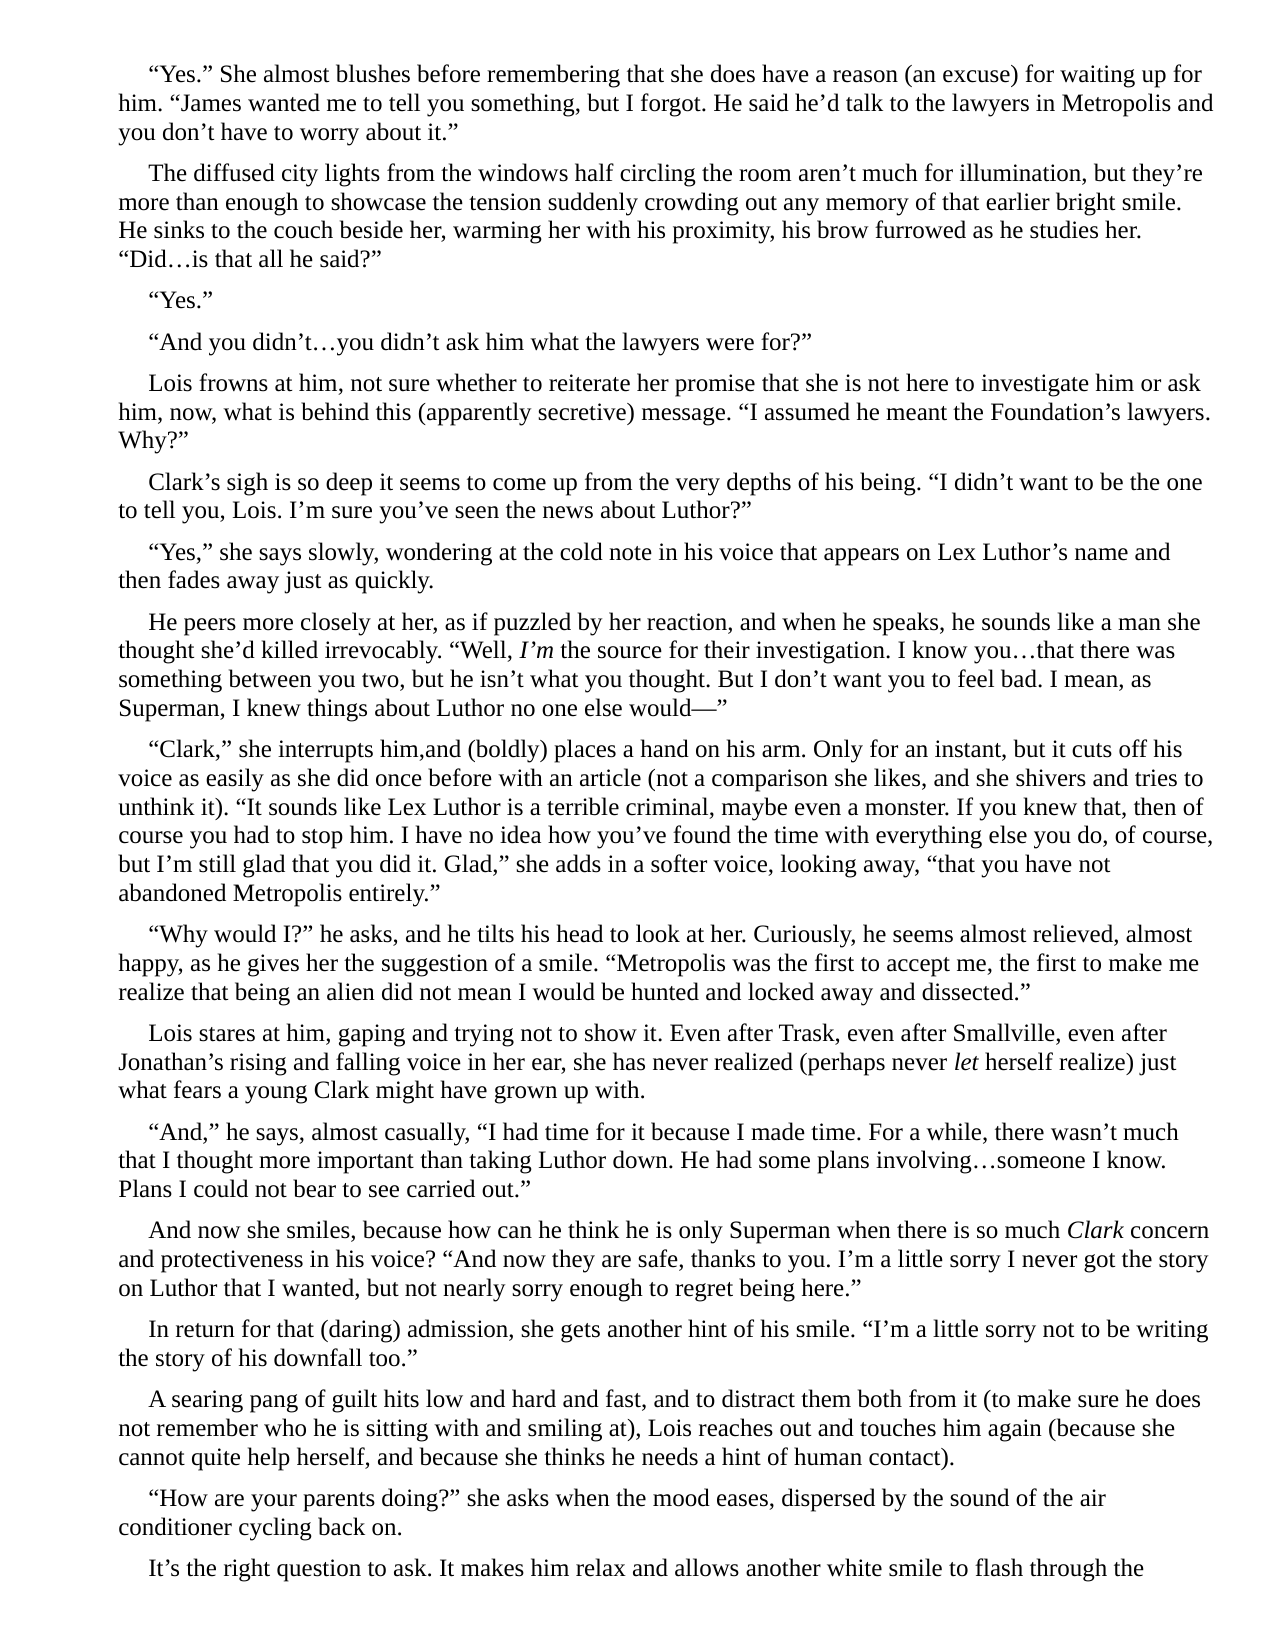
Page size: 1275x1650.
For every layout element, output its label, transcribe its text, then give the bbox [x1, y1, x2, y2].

text A searing pang of guilt hits low and hard and fast, and to distract them both from it (to make sure he does not remember who he is sitting with and smiling at), Lois reaches out and touches him again (because she cannot quite help herself, and because she thinks he needs a hint of human contact). [118, 1384, 1216, 1470]
text “Yes,” she says slowly, wondering at the cold note in his voice that appears on Lex Luthor’s name and then fades away just as quickly. [118, 537, 1216, 594]
text “And,” he says, almost casually, “I had time for it because I made time. For a while, there wasn’t much that I thought more important than taking Luthor down. He had some plans involving…someone I know. Plans I could not bear to see carried out.” [118, 1117, 1216, 1203]
text Lois stares at him, gaping and trying not to show it. Even after Trask, even after Smallville, even after Jonathan’s rising and falling voice in her ear, she has never realized (perhaps never let herself realize) just what fears a young Clark might have grown up with. [118, 1018, 1216, 1104]
text “Clark,” she interrupts him,and (boldly) places a hand on his arm. Only for an instant, but it cuts off his voice as easily as she did once before with an article (not a comparison she likes, and she shivers and tries to unthink it). “It sounds like Lex Luthor is a terrible criminal, maybe even a monster. If you knew that, then of course you had to stop him. I have no idea how you’ve found the time with everything else you do, of course, but I’m still glad that you did it. Glad,” she adds in a softer voice, looking away, “that you have not abandoned Metropolis entirely.” [118, 734, 1216, 907]
text And now she smiles, because how can he think he is only Superman when there is so much Clark concern and protectiveness in his voice? “And now they are safe, thanks to you. I’m a little sorry I never got the story on Luthor that I wanted, but not nearly sorry enough to regret being here.” [118, 1215, 1216, 1302]
text “Yes.” [118, 285, 1216, 314]
text “How are your parents doing?” she asks when the mood eases, dispersed by the sound of the air conditioner cycling back on. [118, 1483, 1216, 1540]
text He peers more closely at her, as if puzzled by her reaction, and when he speaks, he sounds like a man she thought she’d killed irrevocably. “Well, I’m the source for their investigation. I know you…that there was something between you two, but he isn’t what you thought. But I don’t want you to feel bad. I mean, as Superman, I knew things about Luthor no one else would—” [118, 607, 1216, 722]
text Clark’s sigh is so deep it seems to come up from the very depths of his being. “I didn’t want to be the one to tell you, Lois. I’m sure you’ve seen the news about Luthor?” [118, 467, 1216, 524]
text Lois frowns at him, not sure whether to reiterate her promise that she is not here to investigate him or ask him, now, what is behind this (apparently secretive) message. “I assumed he meant the Foundation’s lawyers. Why?” [118, 368, 1216, 454]
text “And you didn’t…you didn’t ask him what the lawyers were for?” [118, 327, 1216, 355]
text It’s the right question to ask. It makes him relax and allows another white smile to flash through the [118, 1553, 1216, 1582]
text “Why would I?” he asks, and he tilts his head to look at her. Curiously, he seems almost relieved, almost happy, as he gives her the suggestion of a smile. “Metropolis was the first to accept me, the first to make me realize that being an alien did not mean I would be hunted and locked away and dissected.” [118, 919, 1216, 1005]
text The diffused city lights from the windows half circling the room aren’t much for illumination, but they’re more than enough to showcase the tension suddenly crowding out any memory of that earlier bright smile. He sinks to the couch beside her, warming her with his proximity, his brow furrowed as he studies her. “Did…is that all he said?” [118, 158, 1216, 273]
text “Yes.” She almost blushes before remembering that she does have a reason (an excuse) for waiting up for him. “James wanted me to tell you something, but I forgot. He said he’d talk to the lawyers in Metropolis and you don’t have to worry about it.” [118, 59, 1216, 145]
text In return for that (daring) admission, she gets another hint of his smile. “I’m a little sorry not to be writing the story of his downfall too.” [118, 1314, 1216, 1372]
